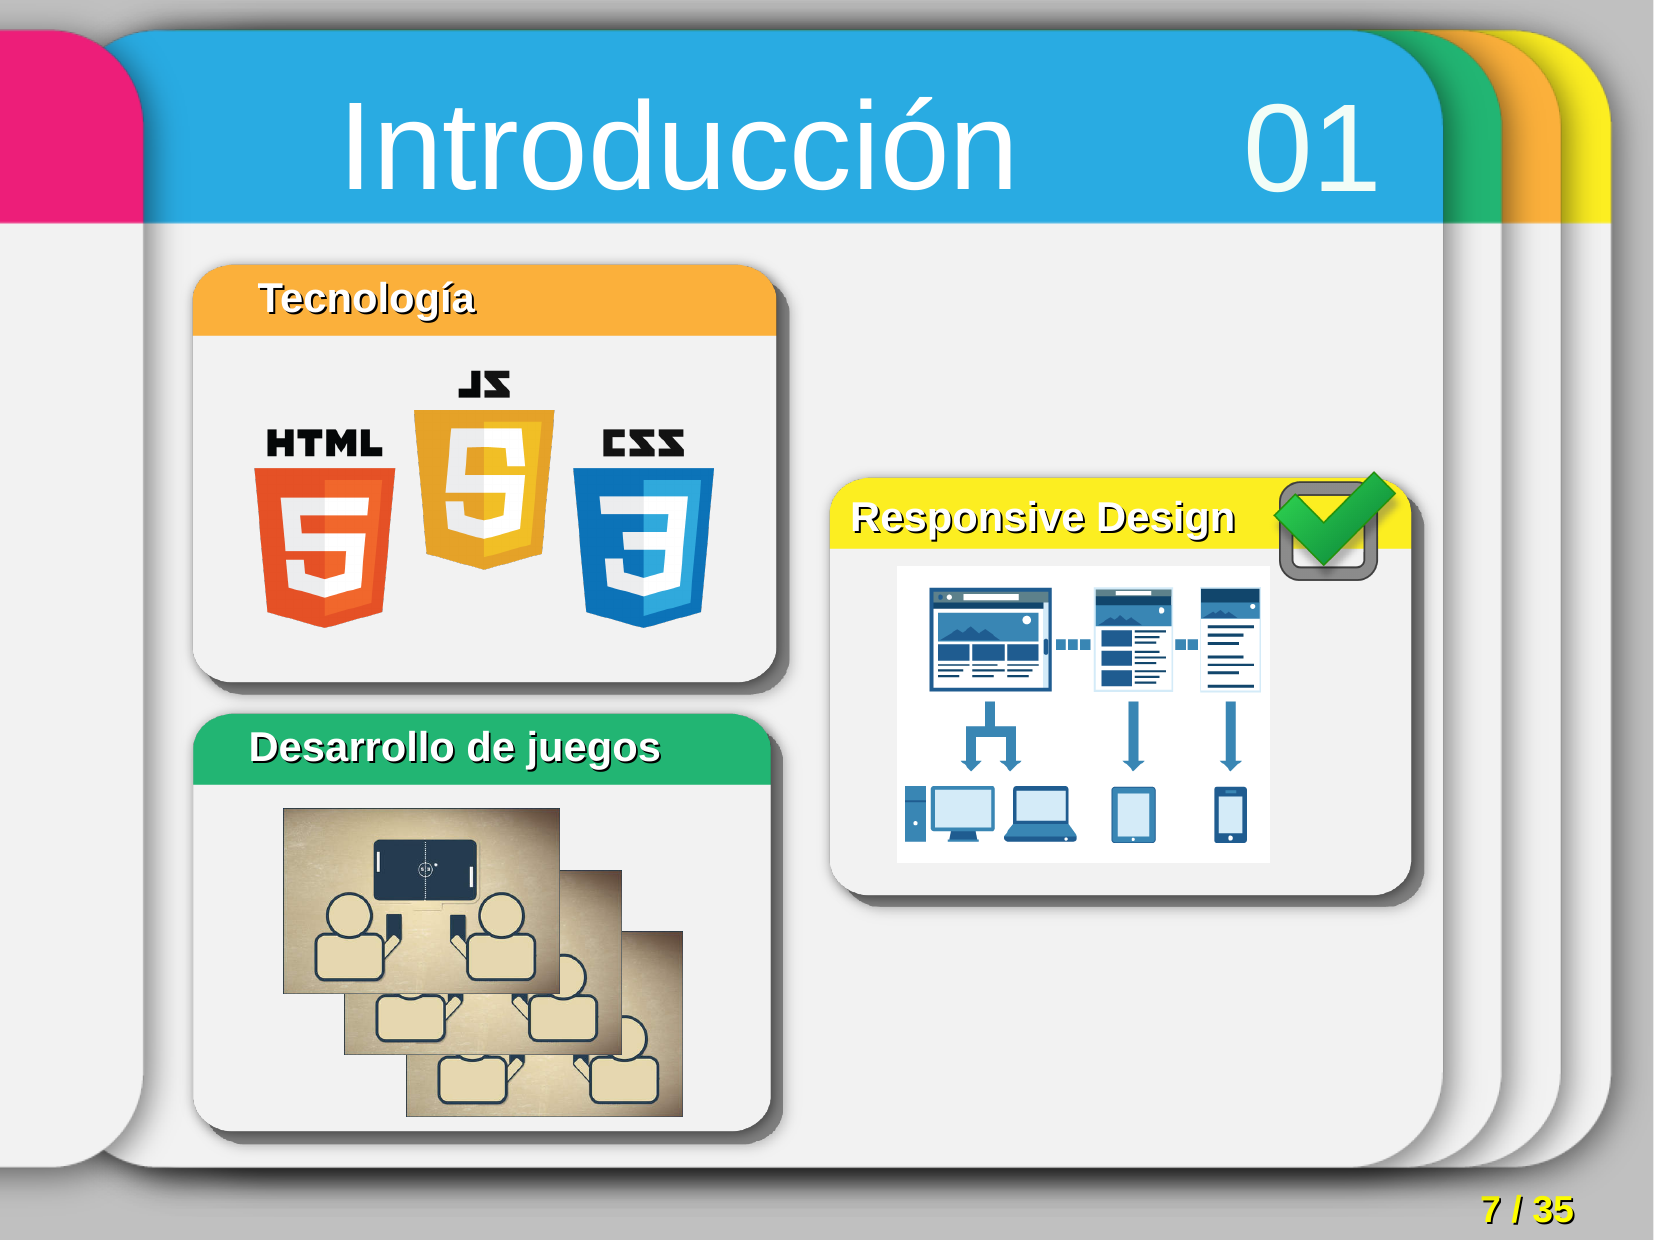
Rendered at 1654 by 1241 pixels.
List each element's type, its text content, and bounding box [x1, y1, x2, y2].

title Introducción [118, 59, 1241, 235]
title Responsive Design [850, 484, 1236, 550]
title Desarrollo de juegos [248, 713, 662, 780]
text_box 01 [1228, 58, 1404, 225]
picture [0, 0, 1654, 1241]
title Tecnología [257, 265, 476, 331]
